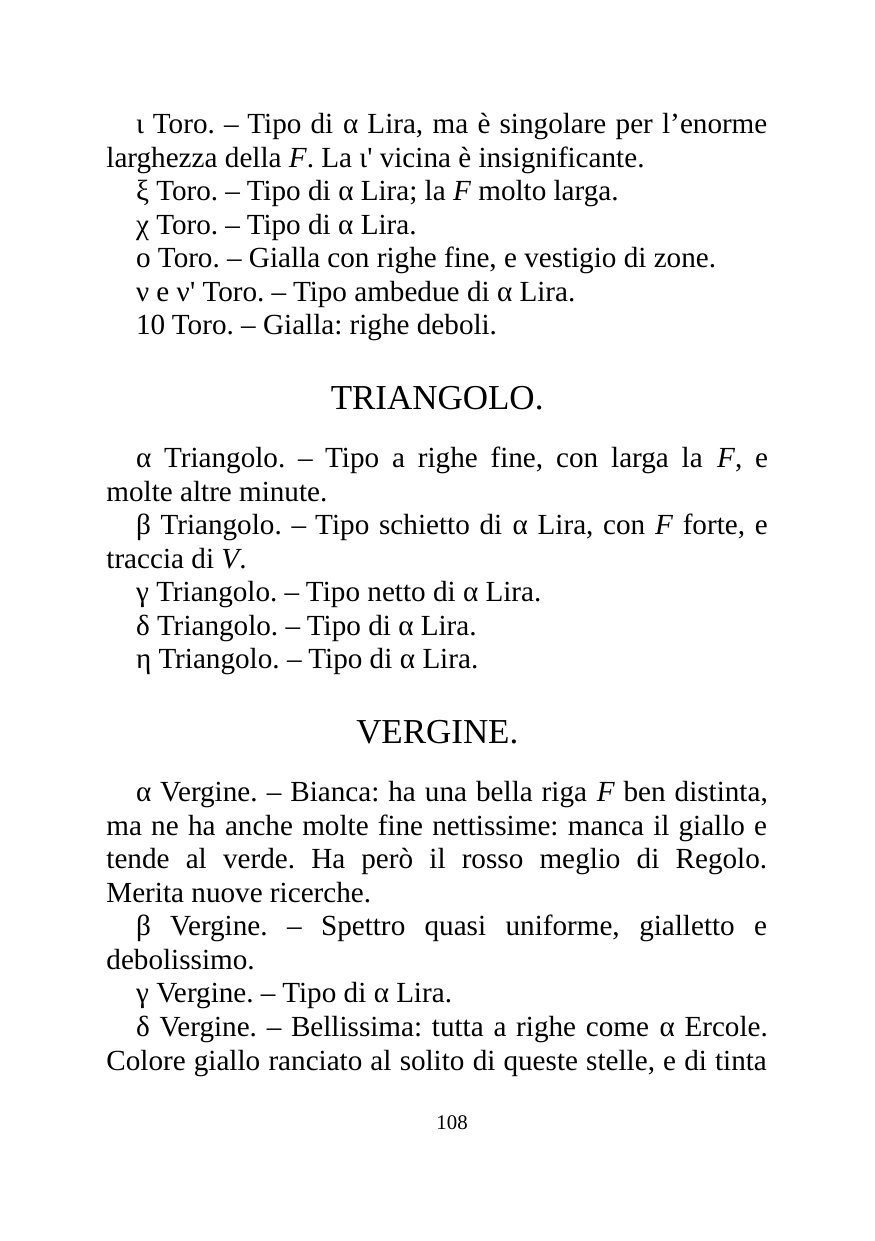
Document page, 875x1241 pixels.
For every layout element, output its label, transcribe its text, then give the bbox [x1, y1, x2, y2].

text χ Toro. ‒ Tipo di α Lira. [106, 207, 768, 240]
text ο Toro. ‒ Gialla con righe fine, e vestigio di zone. [106, 240, 768, 274]
text α Vergine. ‒ Bianca: ha una bella riga F ben distinta, ma ne ha anche molte fine nettissime: manca il giallo e tende al verde. Ha però il rosso meglio di Regolo. Merita nuove ricerche. [106, 774, 768, 908]
text ν e ν' Toro. ‒ Tipo ambedue di α Lira. [106, 274, 768, 307]
subtitle VERGINE. [106, 711, 768, 751]
text ξ Toro. ‒ Tipo di α Lira; la F molto larga. [106, 173, 768, 207]
text δ Triangolo. ‒ Tipo di α Lira. [106, 608, 768, 642]
text β Triangolo. ‒ Tipo schietto di α Lira, con F forte, e traccia di V. [106, 507, 768, 574]
text β Vergine. ‒ Spettro quasi uniforme, gialletto e debolissimo. [106, 908, 768, 976]
text ι Toro. ‒ Tipo di α Lira, ma è singolare per l’enorme larghezza della F. La ι' vicina è insignificante. [106, 106, 768, 173]
text γ Triangolo. ‒ Tipo netto di α Lira. [106, 574, 768, 608]
text δ Vergine. ‒ Bellissima: tutta a righe come α Ercole. Colore giallo ranciato al solito di queste stelle, e di tinta [106, 1009, 768, 1076]
subtitle TRIANGOLO. [106, 376, 768, 417]
text η Triangolo. ‒ Tipo di α Lira. [106, 642, 768, 675]
text α Triangolo. ‒ Tipo a righe fine, con larga la F, e molte altre minute. [106, 440, 768, 507]
text 10 Toro. ‒ Gialla: righe deboli. [106, 307, 768, 341]
text γ Vergine. ‒ Tipo di α Lira. [106, 976, 768, 1009]
